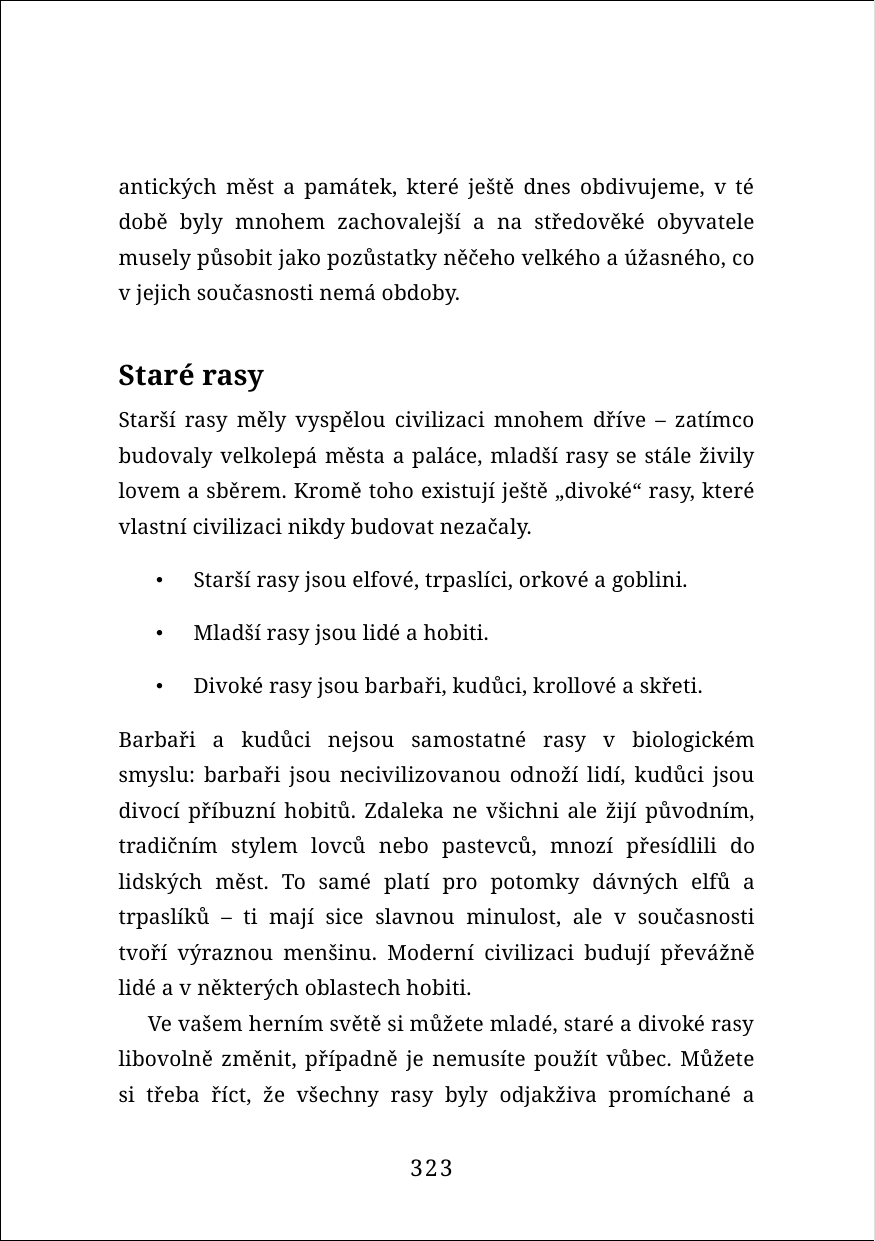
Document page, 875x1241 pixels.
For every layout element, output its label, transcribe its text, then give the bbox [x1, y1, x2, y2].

list Divoké rasy jsou barbaři, kudůci, krollové a skřeti. [156, 672, 756, 700]
list Mladší rasy jsou lidé a hobiti. [156, 618, 756, 647]
text antických měst a památek, které ještě dnes obdivujeme, v té době byly mnohem zachovalejší a na středověké obyvatele musely působit jako pozůstatky něčeho velkého a úžasného, co v jejich současnosti nemá obdoby. [118, 172, 756, 307]
text Barbaři a kudůci nejsou samostatné rasy v biologickém smyslu: barbaři jsou necivilizovanou odnoží lidí, kudůci jsou divocí příbuzní hobitů. Zdaleka ne všichni ale žijí původním, tradičním stylem lovců nebo pastevců, mnozí přesídlili do lidských měst. To samé platí pro potomky dávných elfů a trpaslíků – ti mají sice slavnou minulost, ale v současnosti tvoří výraznou menšinu. Moderní civilizaci budují převážně lidé a v některých oblastech hobiti. Ve vašem herním světě si můžete mladé, staré a divoké rasy libovolně změnit, případně je nemusíte použít vůbec. Můžete si třeba říct, že všechny rasy byly odjakživa promíchané a [118, 725, 756, 1108]
list Starší rasy jsou elfové, trpaslíci, orkové a goblini. [156, 565, 756, 593]
text Starší rasy měly vyspělou civilizaci mnohem dříve – zatímco budovaly velkolepá města a paláce, mladší rasy se stále živily lovem a sběrem. Kromě toho existují ještě „divoké“ rasy, které vlastní civilizaci nikdy budovat nezačaly. [118, 405, 756, 540]
subtitle Staré rasy [118, 355, 756, 393]
